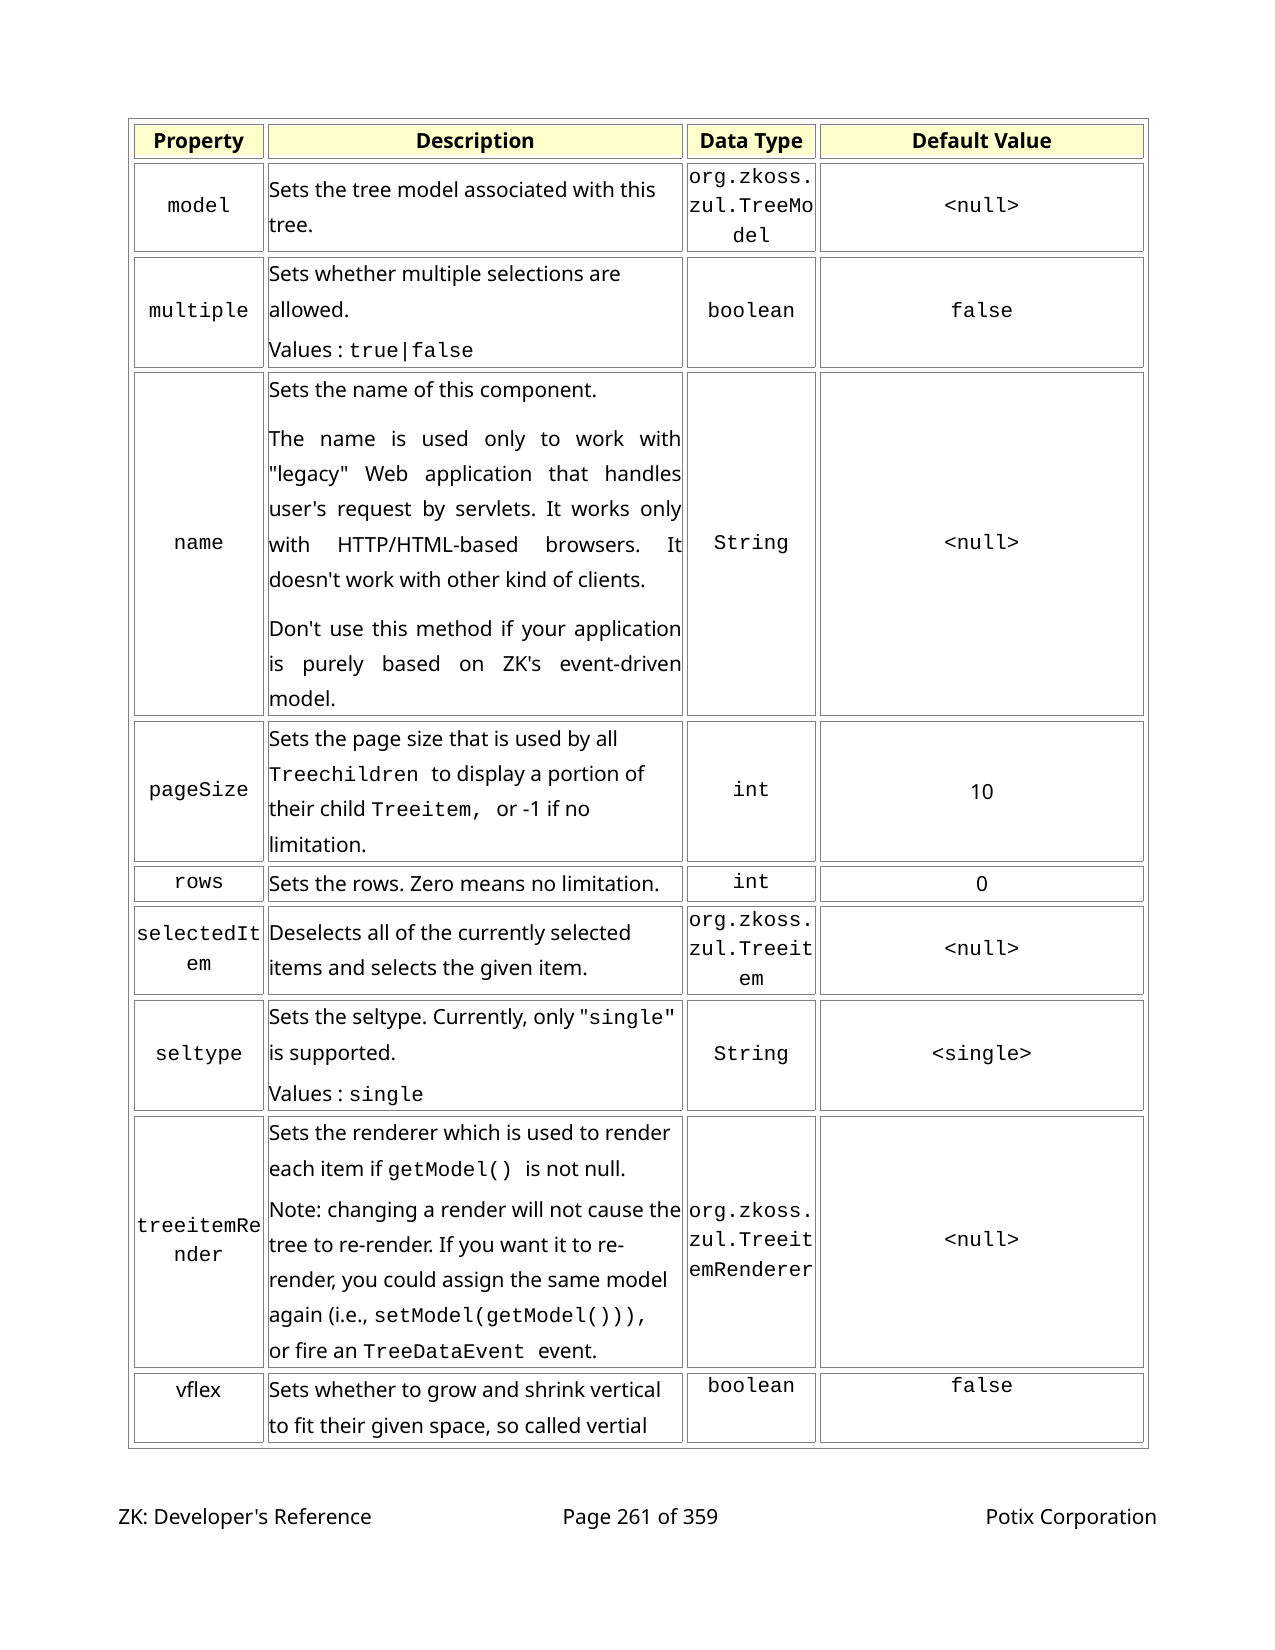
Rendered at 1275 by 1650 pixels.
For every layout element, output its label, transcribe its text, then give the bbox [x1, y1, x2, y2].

table_cell seltype [131, 994, 266, 1110]
table_cell false [818, 1367, 1146, 1442]
table_header Data Type [685, 119, 817, 158]
table_cell multiple [131, 251, 266, 367]
table_cell Sets the rows. Zero means no limitation. [266, 861, 685, 901]
table_cell org.zkoss.zul.Treeitem [685, 901, 817, 994]
table_cell Sets whether to grow and shrink vertical to fit their given space, so called vertial [266, 1367, 685, 1442]
table_cell Sets the tree model associated with this tree. [266, 158, 685, 251]
table_cell rows [131, 861, 266, 901]
table_cell <null> [818, 901, 1146, 994]
table_cell String [685, 994, 817, 1110]
table_header Property [131, 119, 266, 158]
table_header Description [266, 119, 685, 158]
table_cell treeitemRender [131, 1110, 266, 1367]
table_cell org.zkoss.zul.TreeitemRenderer [685, 1110, 817, 1367]
table_cell Deselects all of the currently selected items and selects the given item. [266, 901, 685, 994]
table_cell pageSize [131, 715, 266, 861]
table_cell <single> [818, 994, 1146, 1110]
table_cell vflex [131, 1367, 266, 1442]
table_cell Sets the name of this component. The name is used only to work with "legacy" Web application that handles user's request by servlets. It works only with HTTP/HTML-based browsers. It doesn't work with other kind of clients. Don't use this method if your application is purely based on ZK's event-driven model. [266, 367, 685, 715]
table_cell Sets whether multiple selections are allowed. Values : true|false [266, 251, 685, 367]
table_cell int [685, 715, 817, 861]
table_cell 0 [818, 861, 1146, 901]
table_cell boolean [685, 1367, 817, 1442]
table_cell String [685, 367, 817, 715]
table_cell model [131, 158, 266, 251]
table_cell selectedItem [131, 901, 266, 994]
table_cell <null> [818, 158, 1146, 251]
table_cell name [131, 367, 266, 715]
table_cell Sets the renderer which is used to render each item if getModel() is not null. Note: changing a render will not cause the tree to re-render. If you want it to re-render, you could assign the same model again (i.e., setModel(getModel())), or fire an TreeDataEvent event. [266, 1110, 685, 1367]
table_cell int [685, 861, 817, 901]
table_cell Sets the seltype. Currently, only "single" is supported. Values : single [266, 994, 685, 1110]
table_cell <null> [818, 367, 1146, 715]
table_cell boolean [685, 251, 817, 367]
table_cell 10 [818, 715, 1146, 861]
table_cell false [818, 251, 1146, 367]
table_cell org.zkoss.zul.TreeModel [685, 158, 817, 251]
table_header Default Value [818, 119, 1146, 158]
table_cell <null> [818, 1110, 1146, 1367]
table_cell Sets the page size that is used by all Treechildren to display a portion of their child Treeitem, or -1 if no limitation. [266, 715, 685, 861]
